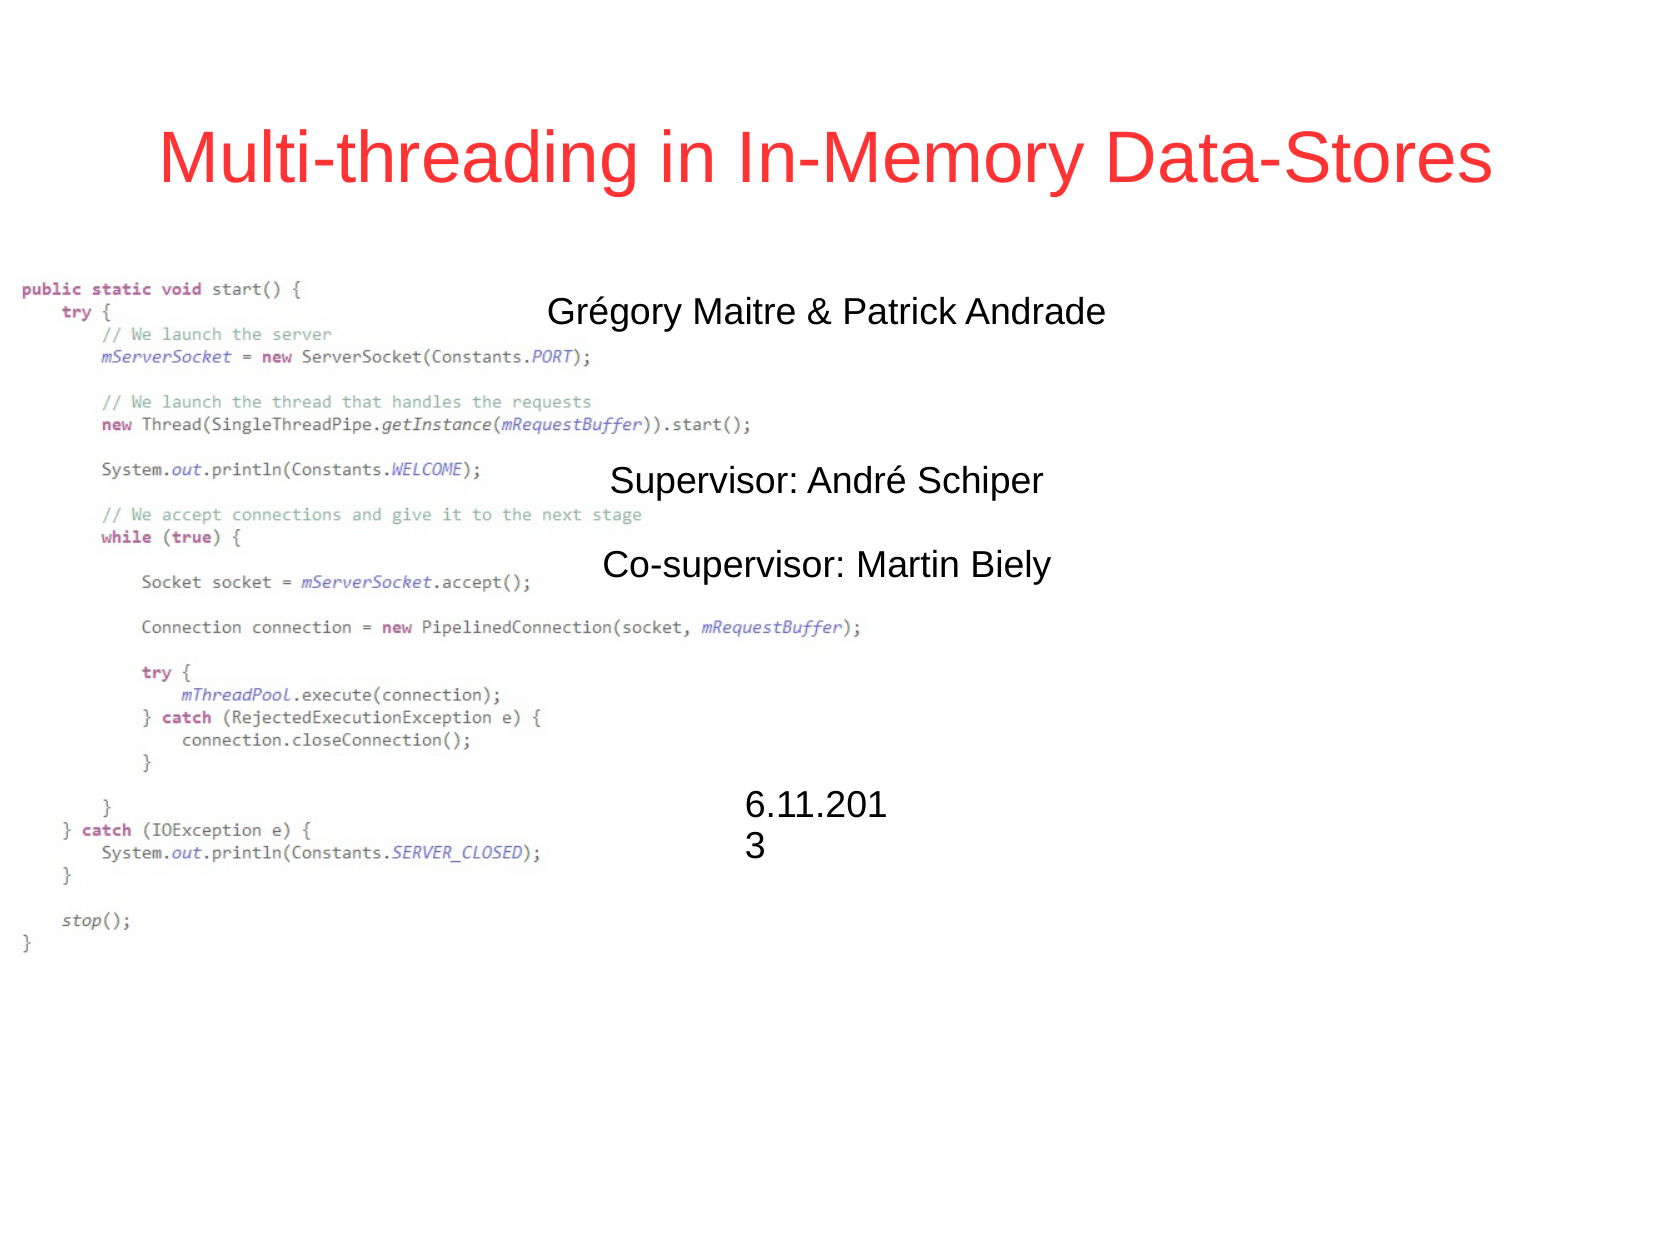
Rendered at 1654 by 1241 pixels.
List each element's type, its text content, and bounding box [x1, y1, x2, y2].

text_box 6.11.2013 [730, 773, 924, 831]
text_box Multi-threading in In-Memory Data-Stores [142, 105, 1511, 202]
text_box Grégory Maitre & Patrick Andrade Supervisor: André Schiper Co-supervisor: Martin Biely [528, 283, 1126, 593]
picture [8, 275, 886, 965]
